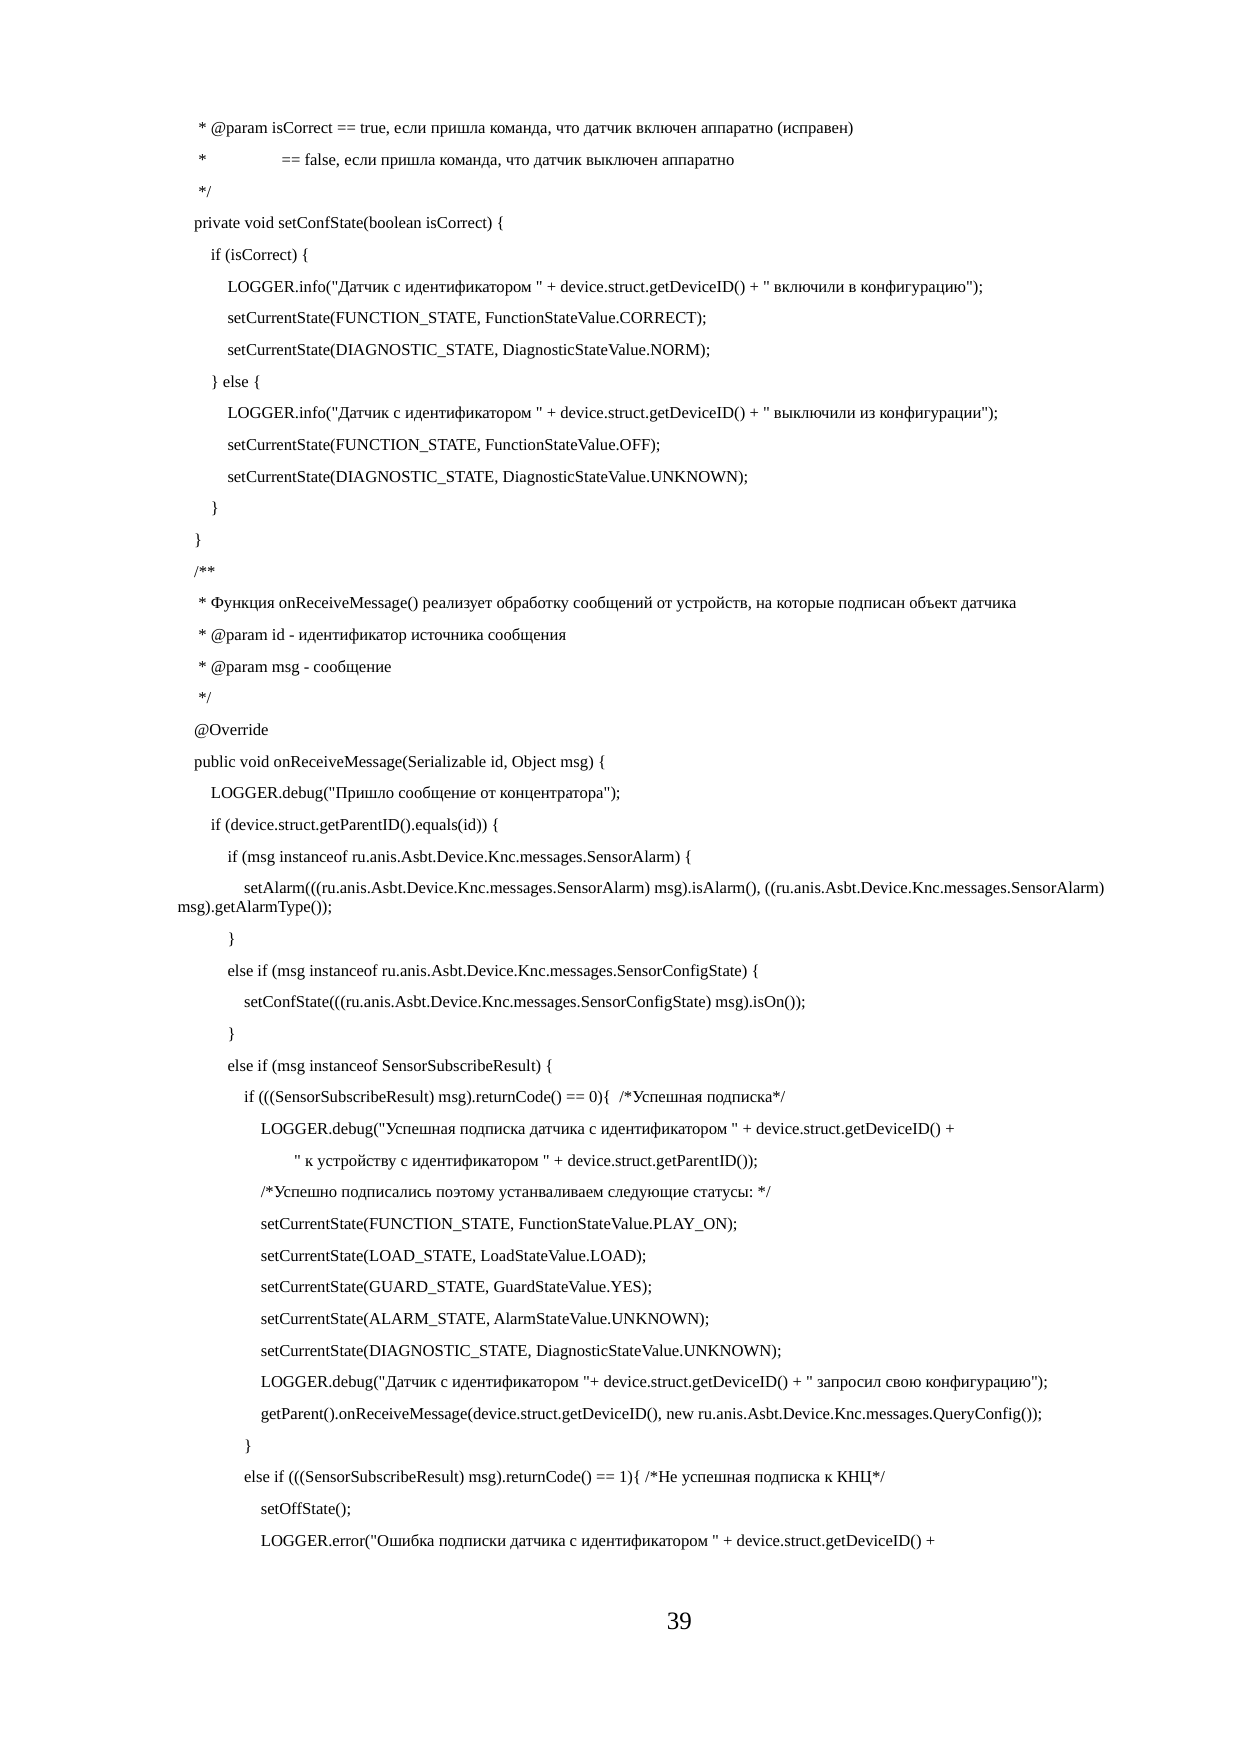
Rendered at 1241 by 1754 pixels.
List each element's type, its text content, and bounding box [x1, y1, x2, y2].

text } [177, 929, 1181, 948]
text if (device.struct.getParentID().equals(id)) { [177, 815, 1181, 834]
text LOGGER.debug("Успешная подписка датчика с идентификатором " + device.struct.getDeviceID() + [177, 1119, 1181, 1138]
text } [177, 530, 1181, 549]
text else if (msg instanceof ru.anis.Asbt.Device.Knc.messages.SensorConfigState) { [177, 961, 1181, 980]
text setAlarm(((ru.anis.Asbt.Device.Knc.messages.SensorAlarm) msg).isAlarm(), ((ru.anis.Asbt.Device.Knc.messages.SensorAlarm) msg).getAlarmType()); [177, 878, 1181, 916]
text LOGGER.info("Датчик с идентификатором " + device.struct.getDeviceID() + " включили в конфигурацию"); [177, 276, 1181, 296]
text LOGGER.info("Датчик с идентификатором " + device.struct.getDeviceID() + " выключили из конфигурации"); [177, 403, 1181, 422]
text } else { [177, 371, 1181, 391]
text } [177, 1436, 1181, 1455]
text /** [177, 561, 1181, 581]
text public void onReceiveMessage(Serializable id, Object msg) { [177, 751, 1181, 771]
text * @param msg - сообщение [177, 656, 1181, 676]
text */ [177, 181, 1181, 201]
text setCurrentState(DIAGNOSTIC_STATE, DiagnosticStateValue.NORM); [177, 340, 1181, 359]
text setCurrentState(ALARM_STATE, AlarmStateValue.UNKNOWN); [177, 1309, 1181, 1328]
text if (isCorrect) { [177, 245, 1181, 264]
text setCurrentState(GUARD_STATE, GuardStateValue.YES); [177, 1277, 1181, 1296]
text } [177, 1024, 1181, 1043]
text LOGGER.debug("Датчик с идентификатором "+ device.struct.getDeviceID() + " запросил свою конфигурацию"); [177, 1372, 1181, 1391]
text setCurrentState(FUNCTION_STATE, FunctionStateValue.CORRECT); [177, 308, 1181, 327]
text * == false, если пришла команда, что датчик выключен аппаратно [177, 150, 1181, 169]
text LOGGER.error("Ошибка подписки датчика с идентификатором " + device.struct.getDeviceID() + [177, 1531, 1181, 1550]
text if (((SensorSubscribeResult) msg).returnCode() == 0){ /*Успешная подписка*/ [177, 1087, 1181, 1106]
text getParent().onReceiveMessage(device.struct.getDeviceID(), new ru.anis.Asbt.Device.Knc.messages.QueryConfig()); [177, 1404, 1181, 1423]
text else if (msg instanceof SensorSubscribeResult) { [177, 1056, 1181, 1075]
text private void setСonfState(boolean isCorrect) { [177, 213, 1181, 232]
text setCurrentState(DIAGNOSTIC_STATE, DiagnosticStateValue.UNKNOWN); [177, 466, 1181, 486]
text @Override [177, 720, 1181, 739]
text if (msg instanceof ru.anis.Asbt.Device.Knc.messages.SensorAlarm) { [177, 846, 1181, 866]
text setCurrentState(FUNCTION_STATE, FunctionStateValue.OFF); [177, 435, 1181, 454]
text */ [177, 688, 1181, 707]
text * Функция onReceiveMessage() реализует обработку сообщений от устройств, на которые подписан объект датчика [177, 593, 1181, 612]
text setCurrentState(FUNCTION_STATE, FunctionStateValue.PLAY_ON); [177, 1214, 1181, 1233]
text * @param isCorrect == true, если пришла команда, что датчик включен аппаратно (исправен) [177, 118, 1181, 137]
text LOGGER.debug("Пришло сообщение от концентратора"); [177, 783, 1181, 802]
text else if (((SensorSubscribeResult) msg).returnCode() == 1){ /*Не успешная подписка к КНЦ*/ [177, 1467, 1181, 1486]
text setCurrentState(DIAGNOSTIC_STATE, DiagnosticStateValue.UNKNOWN); [177, 1341, 1181, 1360]
text setСonfState(((ru.anis.Asbt.Device.Knc.messages.SensorConfigState) msg).isOn()); [177, 992, 1181, 1011]
text /*Успешно подписались поэтому устанваливаем следующие статусы: */ [177, 1182, 1181, 1201]
text setCurrentState(LOAD_STATE, LoadStateValue.LOAD); [177, 1246, 1181, 1265]
text * @param id - идентификатор источника сообщения [177, 625, 1181, 644]
text " к устройству с идентификатором " + device.struct.getParentID()); [177, 1151, 1181, 1170]
text } [177, 498, 1181, 517]
text setOffState(); [177, 1499, 1181, 1518]
